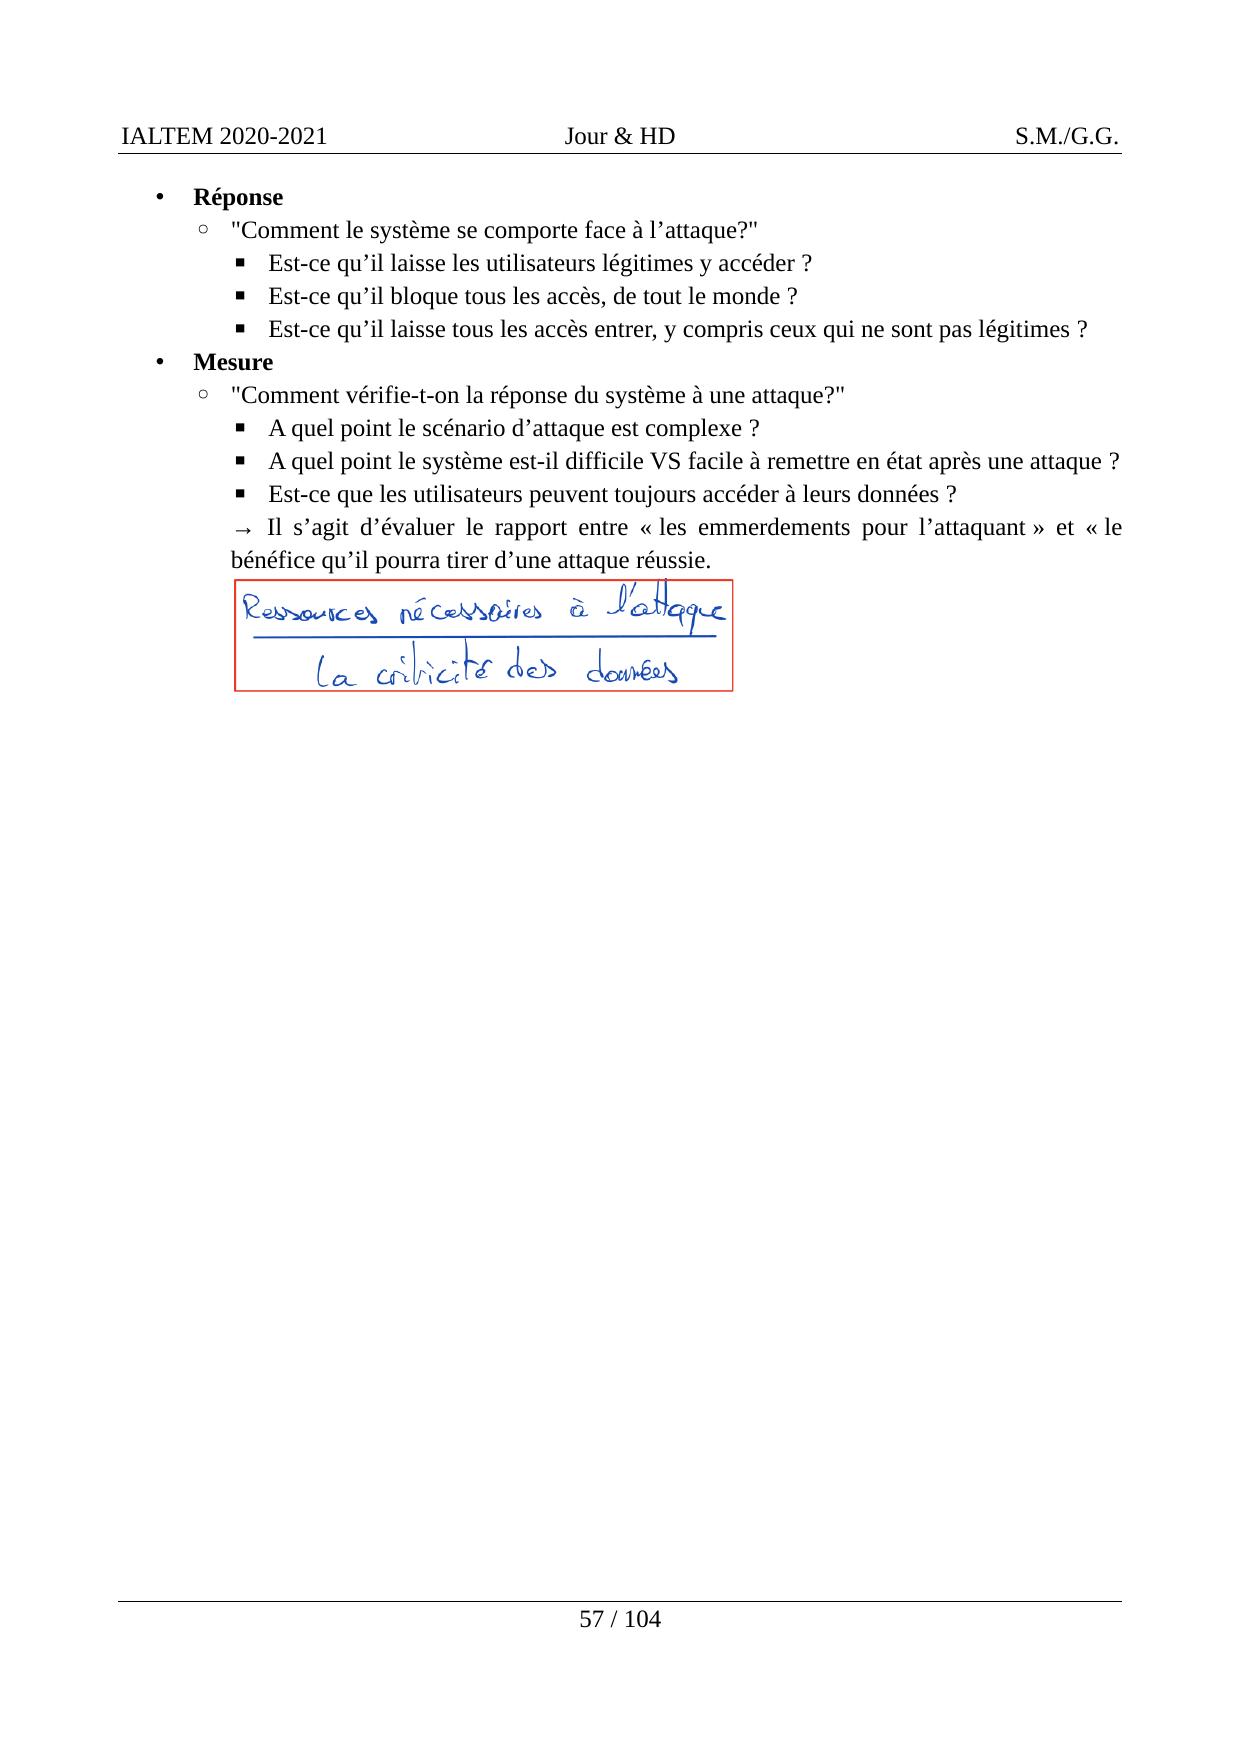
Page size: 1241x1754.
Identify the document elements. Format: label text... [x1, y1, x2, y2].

list Est-ce qu’il laisse tous les accès entrer, y compris ceux qui ne sont pas légitimes ? [231, 314, 1122, 343]
list A quel point le scénario d’attaque est complexe ? [231, 413, 1122, 442]
list "Comment le système se comporte face à l’attaque?" [193, 215, 1122, 244]
list Réponse [156, 182, 1122, 211]
list Est-ce que les utilisateurs peuvent toujours accéder à leurs données ? [231, 479, 1122, 508]
list Mesure [156, 347, 1122, 376]
list "Comment vérifie-t-on la réponse du système à une attaque?" [193, 380, 1122, 409]
picture [230, 578, 735, 695]
list → Il s’agit d’évaluer le rapport entre « les emmerdements pour l’attaquant » et « le bénéfice qu’il pourra tirer d’une attaque réussie. [193, 512, 1122, 574]
list Est-ce qu’il laisse les utilisateurs légitimes y accéder ? [231, 248, 1122, 277]
list Est-ce qu’il bloque tous les accès, de tout le monde ? [231, 281, 1122, 310]
list A quel point le système est-il difficile VS facile à remettre en état après une attaque ? [231, 446, 1122, 475]
